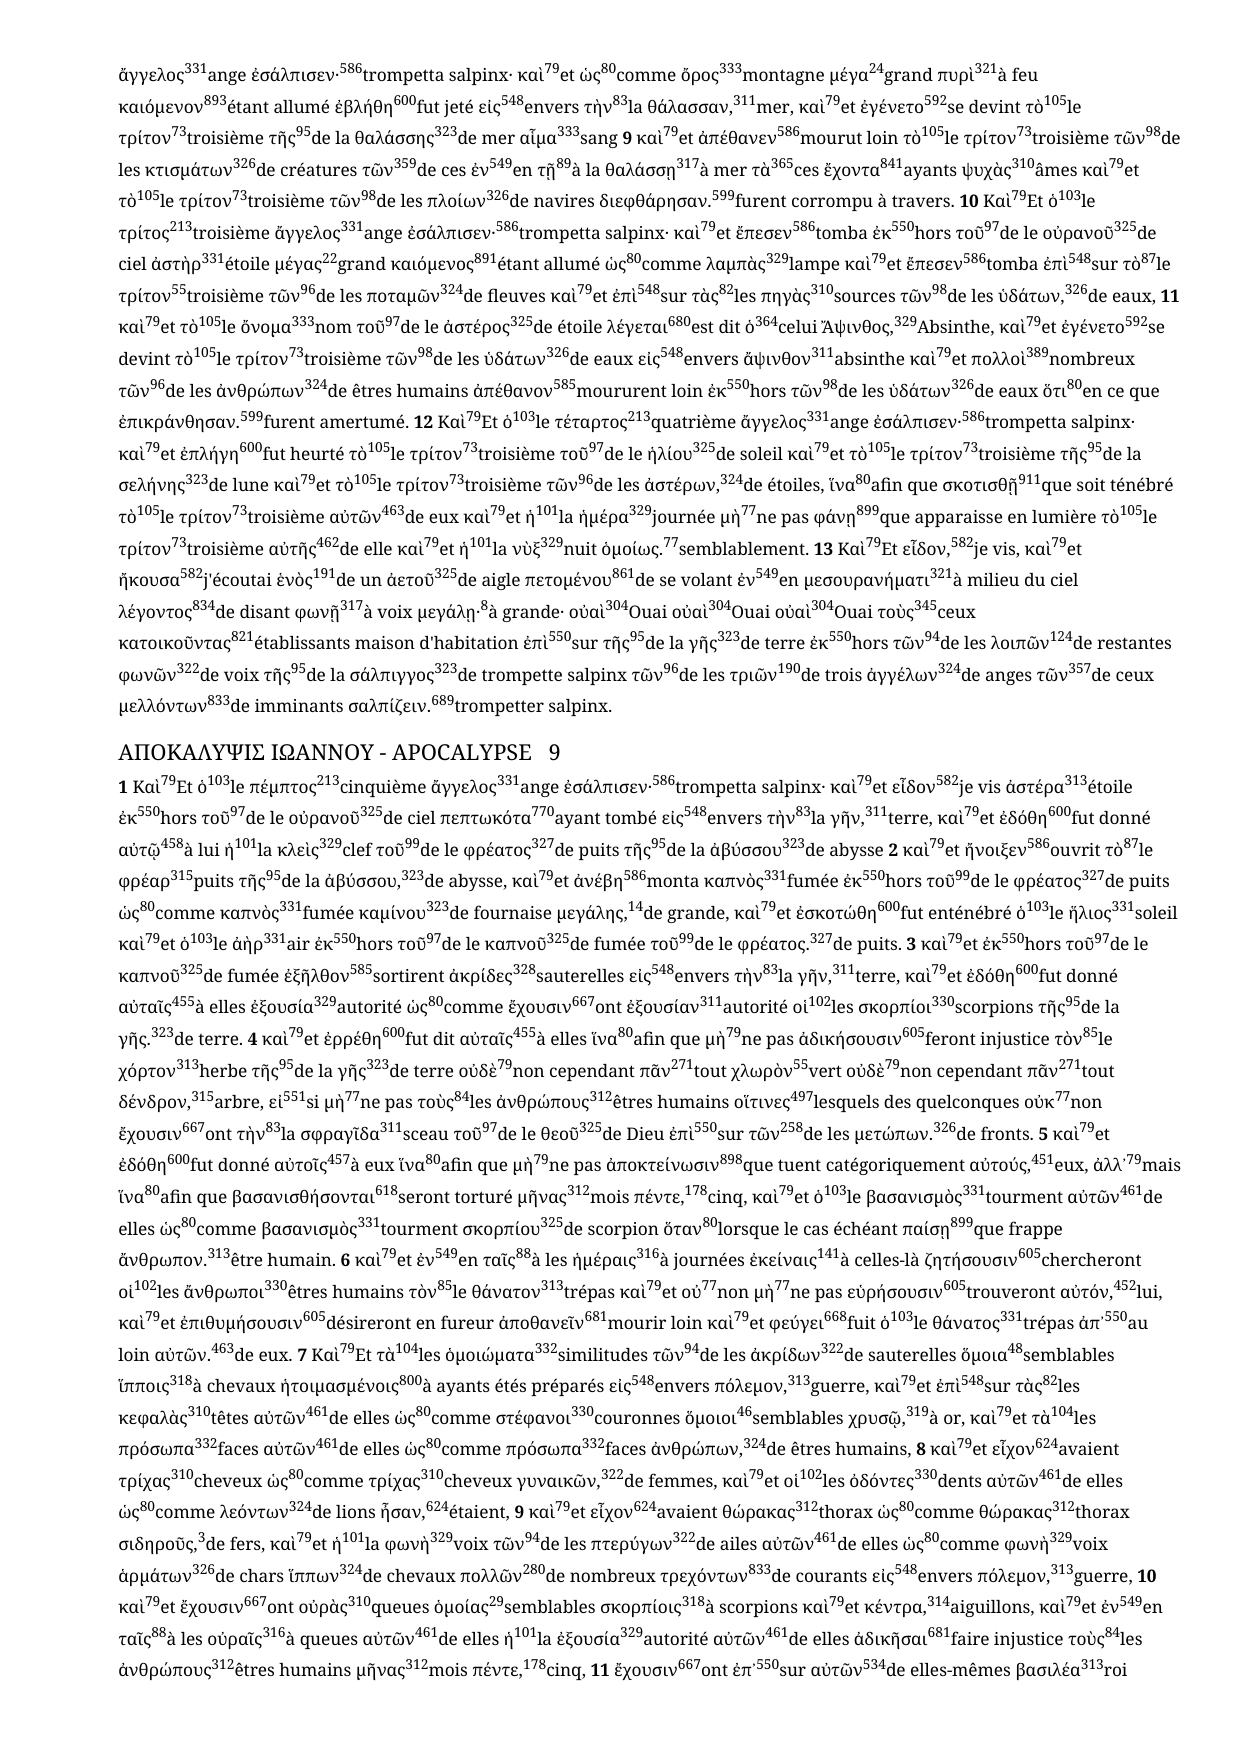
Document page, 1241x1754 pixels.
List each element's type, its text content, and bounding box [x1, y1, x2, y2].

text 1 Καὶ79Et ὁ103le πέμπτος213cinquième ἄγγελος331ange ἐσάλπισεν·586trompetta salpinx· καὶ79et εἶδον582je vis ἀστέρα313étoile ἐκ550hors τοῦ97de le οὐρανοῦ325de ciel πεπτωκότα770ayant tombé εἰς548envers τὴν83la γῆν,311terre, καὶ79et ἐδόθη600fut donné αὐτῷ458à lui ἡ101la κλεὶς329clef τοῦ99de le φρέατος327de puits τῆς95de la ἀβύσσου323de abysse 2 καὶ79et ἤνοιξεν586ouvrit τὸ87le φρέαρ315puits τῆς95de la ἀβύσσου,323de abysse, καὶ79et ἀνέβη586monta καπνὸς331fumée ἐκ550hors τοῦ99de le φρέατος327de puits ὡς80comme καπνὸς331fumée καμίνου323de fournaise μεγάλης,14de grande, καὶ79et ἐσκοτώθη600fut enténébré ὁ103le ἥλιος331soleil καὶ79et ὁ103le ἀὴρ331air ἐκ550hors τοῦ97de le καπνοῦ325de fumée τοῦ99de le φρέατος.327de puits. 3 καὶ79et ἐκ550hors τοῦ97de le καπνοῦ325de fumée ἐξῆλθον585sortirent ἀκρίδες328sauterelles εἰς548envers τὴν83la γῆν,311terre, καὶ79et ἐδόθη600fut donné αὐταῖς455à elles ἐξουσία329autorité ὡς80comme ἔχουσιν667ont ἐξουσίαν311autorité οἱ102les σκορπίοι330scorpions τῆς95de la γῆς.323de terre. 4 καὶ79et ἐρρέθη600fut dit αὐταῖς455à elles ἵνα80afin que μὴ79ne pas ἀδικήσουσιν605feront injustice τὸν85le χόρτον313herbe τῆς95de la γῆς323de terre οὐδὲ79non cependant πᾶν271tout χλωρὸν55vert οὐδὲ79non cependant πᾶν271tout δένδρον,315arbre, εἰ551si μὴ77ne pas τοὺς84les ἀνθρώπους312êtres humains οἵτινες497lesquels des quelconques οὐκ77non ἔχουσιν667ont τὴν83la σφραγῖδα311sceau τοῦ97de le θεοῦ325de Dieu ἐπὶ550sur τῶν258de les μετώπων.326de fronts. 5 καὶ79et ἐδόθη600fut donné αὐτοῖς457à eux ἵνα80afin que μὴ79ne pas ἀποκτείνωσιν898que tuent catégoriquement αὐτούς,451eux, ἀλλ᾽79mais ἵνα80afin que βασανισθήσονται618seront torturé μῆνας312mois πέντε,178cinq, καὶ79et ὁ103le βασανισμὸς331tourment αὐτῶν461de elles ὡς80comme βασανισμὸς331tourment σκορπίου325de scorpion ὅταν80lorsque le cas échéant παίσῃ899que frappe ἄνθρωπον.313être humain. 6 καὶ79et ἐν549en ταῖς88à les ἡμέραις316à journées ἐκείναις141à celles-là ζητήσουσιν605chercheront οἱ102les ἄνθρωποι330êtres humains τὸν85le θάνατον313trépas καὶ79et οὐ77non μὴ77ne pas εὑρήσουσιν605trouveront αὐτόν,452lui, καὶ79et ἐπιθυμήσουσιν605désireront en fureur ἀποθανεῖν681mourir loin καὶ79et φεύγει668fuit ὁ103le θάνατος331trépas ἀπ᾽550au loin αὐτῶν.463de eux. 7 Καὶ79Et τὰ104les ὁμοιώματα332similitudes τῶν94de les ἀκρίδων322de sauterelles ὅμοια48semblables ἵπποις318à chevaux ἡτοιμασμένοις800à ayants étés préparés εἰς548envers πόλεμον,313guerre, καὶ79et ἐπὶ548sur τὰς82les κεφαλὰς310têtes αὐτῶν461de elles ὡς80comme στέφανοι330couronnes ὅμοιοι46semblables χρυσῷ,319à or, καὶ79et τὰ104les πρόσωπα332faces αὐτῶν461de elles ὡς80comme πρόσωπα332faces ἀνθρώπων,324de êtres humains, 8 καὶ79et εἶχον624avaient τρίχας310cheveux ὡς80comme τρίχας310cheveux γυναικῶν,322de femmes, καὶ79et οἱ102les ὀδόντες330dents αὐτῶν461de elles ὡς80comme λεόντων324de lions ἦσαν,624étaient, 9 καὶ79et εἶχον624avaient θώρακας312thorax ὡς80comme θώρακας312thorax σιδηροῦς,3de fers, καὶ79et ἡ101la φωνὴ329voix τῶν94de les πτερύγων322de ailes αὐτῶν461de elles ὡς80comme φωνὴ329voix ἁρμάτων326de chars ἵππων324de chevaux πολλῶν280de nombreux τρεχόντων833de courants εἰς548envers πόλεμον,313guerre, 10 καὶ79et ἔχουσιν667ont οὐρὰς310queues ὁμοίας29semblables σκορπίοις318à scorpions καὶ79et κέντρα,314aiguillons, καὶ79et ἐν549en ταῖς88à les οὐραῖς316à queues αὐτῶν461de elles ἡ101la ἐξουσία329autorité αὐτῶν461de elles ἀδικῆσαι681faire injustice τοὺς84les ἀνθρώπους312êtres humains μῆνας312mois πέντε,178cinq, 11 ἔχουσιν667ont ἐπ᾽550sur αὐτῶν534de elles-mêmes βασιλέα313roi τὸν85le ἄγγελον313ange τῆς95de la ἀβύσσου,323de abysse, ὄνομα333nom αὐτῷ458à lui Ἑβραϊστὶ77En Hébreu Ἀβαδδών,331Abaddon, καὶ79et ἐν549en τῇ89à la Ἑλληνικῇ57à Hellènique ὄνομα315nom ἔχει668a Ἀπολλύων.331Apollyon. 12 Ἡ101La οὐαὶ329Ouai ἡ101la μία20une ἀπῆλθεν·586éloigna· ἰδοὺ306voici ἔρχεται674se vient ἔτι77encore δύο194deux οὐαὶ328Ouai μετὰ548après ταῦτα.347ces-ci. 13 Καὶ79Et ὁ103le ἕκτος213sixième ἄγγελος331ange ἐσάλπισεν·586trompetta salpinx· καὶ79et ἤκουσα582j'écoutai φωνὴν311voix μίαν177une ἐκ550hors τῶν98de les [τεσσάρων]190[de quatre] κεράτων326de cornes τοῦ99de le θυσιαστηρίου327de autel des sacrifices τοῦ99de le χρυσοῦ18de d'or τοῦ360de ce ἐνώπιον552en devant τοῦ97de le θεοῦ,325de Dieu, 14 λέγουσαν820disante τῷ91à le ἕκτῳ207à sixième ἀγγέλῳ,319à ange, ὁ364celui ἔχων840ayant τὴν83la σάλπιγγα·311trompette salpinx· λῦσον554délie τοὺς84les τέσσαρας178quatre ἀγγέλους312anges τοὺς345ceux δεδεμένους795ayants étés attachés de lien ἐπὶ549sur τῷ91à le ποταμῷ319à fleuve τῷ91à le μεγάλῳ10à grand Εὐφράτῃ.319à Euphrate. 15 καὶ79et ἐλύθησαν599furent délié οἱ102les τέσσαρες196quatre ἄγγελοι330anges οἱ363ceux ἡτοιμασμένοι812ayants étés préparés εἰς548envers τὴν83la ὥραν311heure καὶ79et ἡμέραν311journée καὶ79et μῆνα313mois καὶ79et ἐνιαυτόν,313année, ἵνα80afin que ἀποκτείνωσιν898que tuent catégoriquement τὸ87le τρίτον55troisième τῶν96de les ἀνθρώπων.324de êtres humains. 16 καὶ79et ὁ103le ἀριθμὸς331nombre τῶν98de les στρατευμάτων326de troupes de soldats τοῦ99de le ἱππικοῦ67de équestre δὶς77doublement μυριάδες328myriades μυριάδων,322de myriades, ἤκουσα582j'écoutai τὸν85le ἀριθμὸν313nombre αὐτῶν.465de eux. 17 Καὶ79Et οὕτως77ainsi εἶδον582je vis τοὺς84les ἵππους312chevaux ἐν549en τῇ249à la ὁράσει317à vision καὶ79et τοὺς345ceux καθημένους848se étants assis ἐπ᾽550sur αὐτῶν,463de eux, ἔχοντας821ayants θώρακας312thorax πυρίνους3de feux καὶ79et ὑακινθίνους3hyacinthines καὶ79et θειώδεις,3sulfureux, καὶ79et αἱ100les κεφαλαὶ328têtes τῶν96de les ἵππων324de chevaux ὡς80comme κεφαλαὶ328têtes λεόντων,324de lions, καὶ79et ἐκ550hors τῶν98de les στομάτων326de bouches αὐτῶν463de eux ἐκπορεύεται674se va au dehors πῦρ333feu καὶ79et καπνὸς331fumée καὶ79et θεῖον.333soufre. 18 ἀπὸ550au loin τῶν94de les τριῶν188de trois πληγῶν322de coups τούτων147de celles-ci ἀπεκτάνθησαν599furent tué catégoriquement τὸ105le τρίτον73troisième τῶν96de les ἀνθρώπων,324de êtres humains, ἐκ550hors τοῦ99de le πυρὸς327de feu καὶ79et τοῦ97de le καπνοῦ325de fumée καὶ79et τοῦ99de le θείου327de soufre τοῦ360de ce ἐκπορευομένου863de se allant au dehors ἐκ550hors τῶν98de les στομάτων326de bouches αὐτῶν.463de eux. 19 ἡ101la γὰρ79car ἐξουσία329autorité τῶν96de les ἵππων324de chevaux ἐν549en τῷ93à le στόματι321à bouche αὐτῶν463de eux ἐστιν668est καὶ79et ἐν549en ταῖς88à les οὐραῖς316à queues αὐτῶν,463de eux, αἱ100les γὰρ79car οὐραὶ328queues αὐτῶν463de eux ὅμοιαι44semblables ὄφεσιν,318à serpents, ἔχουσαι837ayantes κεφαλὰς310têtes καὶ79et ἐν549en αὐταῖς455à elles ἀδικοῦσιν.667font injustice. 20 Καὶ79Et οἱ102les λοιποὶ389restants τῶν96de les ἀνθρώπων,324de êtres humains, οἳ497lesquels οὐκ77non ἀπεκτάνθησαν599furent tué catégoriquement ἐν549en ταῖς88à les πληγαῖς316à coups ταύταις,141à celles-ci, οὐδὲ79non cependant μετενόησαν585transintelligèrent ἐκ550hors τῶν98de les ἔργων326de travaux τῶν94de les χειρῶν322de mains αὐτῶν,463de eux, ἵνα80afin que μὴ77ne pas προσκυνήσουσιν605prosterneront vers τὰ86les δαιμόνια314démons καὶ79et τὰ86les εἴδωλα314idoles τὰ86les χρυσᾶ5d'ors καὶ79et τὰ86les ἀργυρᾶ5argentés καὶ79et τὰ86les χαλκᾶ5cuivreux καὶ79et τὰ86les λίθινα5pierreux καὶ79et τὰ86les ξύλινα,5boisés, ἃ499lesquels οὔτε79ni βλέπειν689regarder δύνανται673se peuvent οὔτε79ni ἀκούειν689écouter οὔτε79ni περιπατεῖν,689piétiner autour, 21 καὶ79et οὐ77non μετενόησαν585transintelligèrent ἐκ550hors τῶν96de les φόνων324de meurtres αὐτῶν463de eux οὔτε79ni ἐκ550hors τῶν98de les φαρμάκων326de pharmaceutiques αὐτῶν463de eux οὔτε79ni ἐκ550hors τῆς95de la πορνείας323de pornation αὐτῶν463de eux οὔτε79ni ἐκ550hors τῶν98de les κλεμμάτων326de choses volées αὐτῶν.463de eux. [118, 771, 1181, 1682]
text ΑΠΟΚΑΛΥΨΙΣ ΙΩΑΝΝΟΥ - APOCALYPSE 9 [118, 736, 1181, 766]
text 1 Καὶ79Et ὅταν80lorsque le cas échéant ἤνοιξεν586ouvrit τὴν83la σφραγῖδα311sceau τὴν83la ἑβδόμην,201septième, ἐγένετο592se devint σιγὴ329silence ἐν549en τῷ91à le οὐρανῷ319à ciel ὡς77comme ἡμιώριον.315demi-heure. 2 Καὶ79Et εἶδον582je vis τοὺς84les ἑπτὰ178sept ἀγγέλους312anges οἳ497lesquels ἐνώπιον552en devant τοῦ97de le θεοῦ325de Dieu ἑστήκασιν,641ont dressé, καὶ79et ἐδόθησαν599furent donné αὐτοῖς457à eux ἑπτὰ194sept σάλπιγγες.328trompettes salpinx. 3 Καὶ79Et ἄλλος132autre ἄγγελος331ange ἦλθεν586vint καὶ79et ἐστάθη600fut dressé ἐπὶ550sur τοῦ99de le θυσιαστηρίου327de autel des sacrifices ἔχων840ayant λιβανωτὸν313encensoir à oliban χρυσοῦν,4d'or, καὶ79et ἐδόθη600fut donné αὐτῷ458à lui θυμιάματα332sacrifices de l'encens πολλά,288nombreux, ἵνα80afin que δώσει606donnera ταῖς88à les προσευχαῖς316à prières τῶν96de les ἁγίων64de saints πάντων280de tous ἐπὶ548sur τὸ87le θυσιαστήριον315autel des sacrifices τὸ87le χρυσοῦν6d'or τὸ348ce ἐνώπιον552en devant τοῦ97de le θρόνου.325de trône. 4 καὶ79et ἀνέβη586monta ὁ103le καπνὸς331fumée τῶν98de les θυμιαμάτων326de sacrifices de l'encens ταῖς88à les προσευχαῖς316à prières τῶν96de les ἁγίων64de saints ἐκ550hors χειρὸς323de main τοῦ97de le ἀγγέλου325de ange ἐνώπιον552en devant τοῦ97de le θεοῦ.325de Dieu. 5 καὶ79et εἴληφεν642a pris ὁ103le ἄγγελος331ange τὸν85le λιβανωτὸν313encensoir à oliban καὶ79et ἐγέμισεν586remplit pleinement αὐτὸν452lui ἐκ550hors τοῦ99de le πυρὸς327de feu τοῦ99de le θυσιαστηρίου327de autel des sacrifices καὶ79et ἔβαλεν586jeta εἰς548envers τὴν83la γῆν,311terre, καὶ79et ἐγένοντο591se devinrent βρονταὶ328tonnerres καὶ79et φωναὶ328voix καὶ79et ἀστραπαὶ328éclairs καὶ79et σεισμός.331séisme. 6 Καὶ79Et οἱ102les ἑπτὰ196sept ἄγγελοι330anges οἱ363ceux ἔχοντες839ayants τὰς82les ἑπτὰ176sept σάλπιγγας310trompettes salpinx ἡτοίμασαν585préparèrent αὐτοὺς527eux-mêmes ἵνα80afin que σαλπίσωσιν.898que trompettent salpinx. 7 Καὶ79Et ὁ103le πρῶτος71premier ἐσάλπισεν·586trompetta salpinx· καὶ79et ἐγένετο592se devint χάλαζα329grêle καὶ79et πῦρ333feu μεμιγμένα814ayants étés mixés ἐν549en αἵματι321à sang καὶ79et ἐβλήθη600fut jeté εἰς548envers τὴν83la γῆν,311terre, καὶ79et τὸ105le τρίτον73troisième τῆς95de la γῆς323de terre κατεκάη600fut brûlé complètement καὶ79et τὸ105le τρίτον73troisième τῶν98de les δένδρων326de arbres κατεκάη600fut brûlé complètement καὶ79et πᾶς287tout χόρτος331herbe χλωρὸς22vert κατεκάη.600fut brûlé complètement. 8 Καὶ79Et ὁ103le δεύτερος213deuxième ἄγγελος331ange ἐσάλπισεν·586trompetta salpinx· καὶ79et ὡς80comme ὄρος333montagne μέγα24grand πυρὶ321à feu καιόμενον893étant allumé ἐβλήθη600fut jeté εἰς548envers τὴν83la θάλασσαν,311mer, καὶ79et ἐγένετο592se devint τὸ105le τρίτον73troisième τῆς95de la θαλάσσης323de mer αἷμα333sang 9 καὶ79et ἀπέθανεν586mourut loin τὸ105le τρίτον73troisième τῶν98de les κτισμάτων326de créatures τῶν359de ces ἐν549en τῇ89à la θαλάσσῃ317à mer τὰ365ces ἔχοντα841ayants ψυχὰς310âmes καὶ79et τὸ105le τρίτον73troisième τῶν98de les πλοίων326de navires διεφθάρησαν.599furent corrompu à travers. 10 Καὶ79Et ὁ103le τρίτος213troisième ἄγγελος331ange ἐσάλπισεν·586trompetta salpinx· καὶ79et ἔπεσεν586tomba ἐκ550hors τοῦ97de le οὐρανοῦ325de ciel ἀστὴρ331étoile μέγας22grand καιόμενος891étant allumé ὡς80comme λαμπὰς329lampe καὶ79et ἔπεσεν586tomba ἐπὶ548sur τὸ87le τρίτον55troisième τῶν96de les ποταμῶν324de fleuves καὶ79et ἐπὶ548sur τὰς82les πηγὰς310sources τῶν98de les ὑδάτων,326de eaux, 11 καὶ79et τὸ105le ὄνομα333nom τοῦ97de le ἀστέρος325de étoile λέγεται680est dit ὁ364celui Ἄψινθος,329Absinthe, καὶ79et ἐγένετο592se devint τὸ105le τρίτον73troisième τῶν98de les ὑδάτων326de eaux εἰς548envers ἄψινθον311absinthe καὶ79et πολλοὶ389nombreux τῶν96de les ἀνθρώπων324de êtres humains ἀπέθανον585moururent loin ἐκ550hors τῶν98de les ὑδάτων326de eaux ὅτι80en ce que ἐπικράνθησαν.599furent amertumé. 12 Καὶ79Et ὁ103le τέταρτος213quatrième ἄγγελος331ange ἐσάλπισεν·586trompetta salpinx· καὶ79et ἐπλήγη600fut heurté τὸ105le τρίτον73troisième τοῦ97de le ἡλίου325de soleil καὶ79et τὸ105le τρίτον73troisième τῆς95de la σελήνης323de lune καὶ79et τὸ105le τρίτον73troisième τῶν96de les ἀστέρων,324de étoiles, ἵνα80afin que σκοτισθῇ911que soit ténébré τὸ105le τρίτον73troisième αὐτῶν463de eux καὶ79et ἡ101la ἡμέρα329journée μὴ77ne pas φάνῃ899que apparaisse en lumière τὸ105le τρίτον73troisième αὐτῆς462de elle καὶ79et ἡ101la νὺξ329nuit ὁμοίως.77semblablement. 13 Καὶ79Et εἶδον,582je vis, καὶ79et ἤκουσα582j'écoutai ἑνὸς191de un ἀετοῦ325de aigle πετομένου861de se volant ἐν549en μεσουρανήματι321à milieu du ciel λέγοντος834de disant φωνῇ317à voix μεγάλῃ·8à grande· οὐαὶ304Ouai οὐαὶ304Ouai οὐαὶ304Ouai τοὺς345ceux κατοικοῦντας821établissants maison d'habitation ἐπὶ550sur τῆς95de la γῆς323de terre ἐκ550hors τῶν94de les λοιπῶν124de restantes φωνῶν322de voix τῆς95de la σάλπιγγος323de trompette salpinx τῶν96de les τριῶν190de trois ἀγγέλων324de anges τῶν357de ceux μελλόντων833de imminants σαλπίζειν.689trompetter salpinx. [118, 59, 1181, 718]
